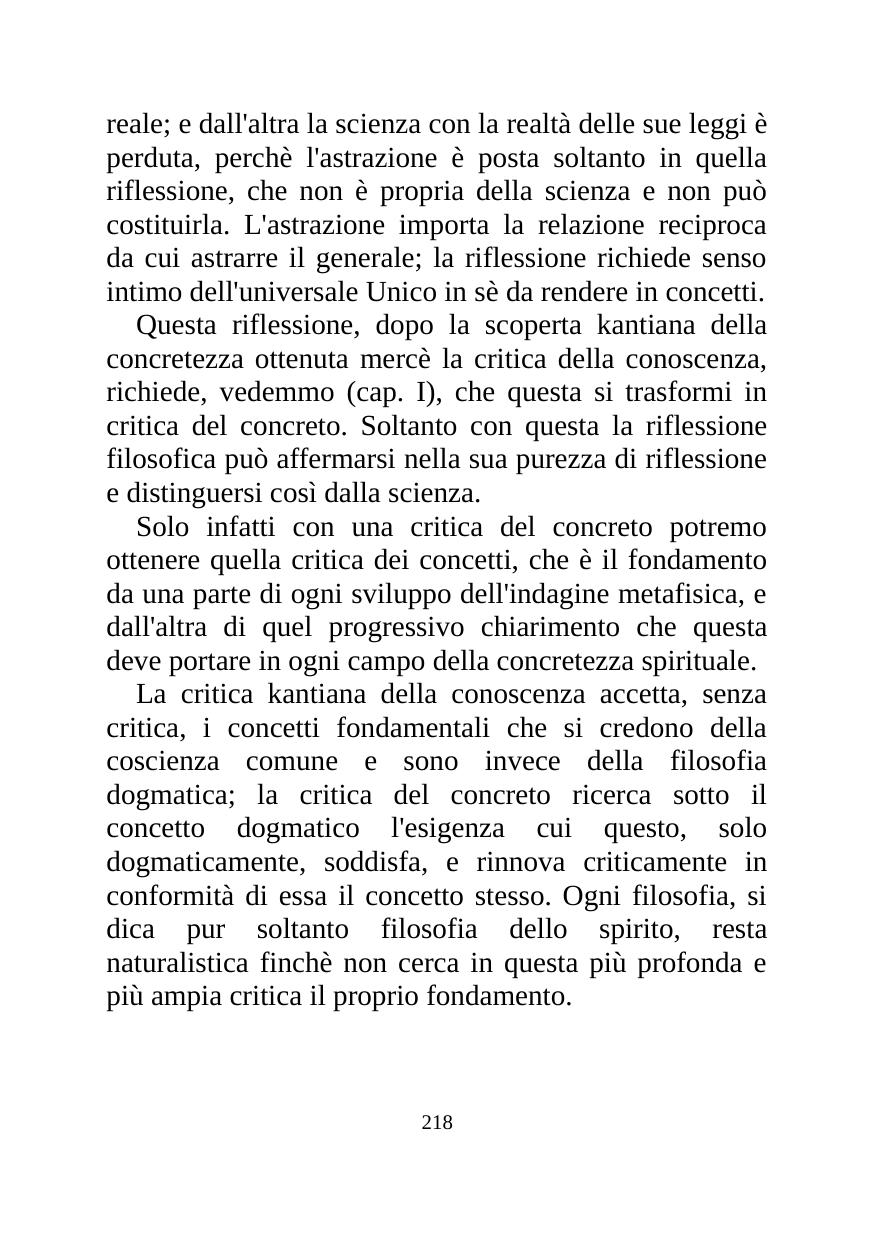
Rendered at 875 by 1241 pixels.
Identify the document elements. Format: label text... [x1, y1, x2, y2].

text Questa riflessione, dopo la scoperta kantiana della concretezza ottenuta mercè la critica della conoscenza, richiede, vedemmo (cap. I), che questa si trasformi in critica del concreto. Soltanto con questa la riflessione filosofica può affermarsi nella sua purezza di riflessione e distinguersi così dalla scienza. [106, 307, 768, 509]
text reale; e dall'altra la scienza con la realtà delle sue leggi è perduta, perchè l'astrazione è posta soltanto in quella riflessione, che non è propria della scienza e non può costituirla. L'astrazione importa la relazione reciproca da cui astrarre il generale; la riflessione richiede senso intimo dell'universale Unico in sè da rendere in concetti. [106, 106, 768, 307]
text La critica kantiana della conoscenza accetta, senza critica, i concetti fondamentali che si credono della coscienza comune e sono invece della filosofia dogmatica; la critica del concreto ricerca sotto il concetto dogmatico l'esigenza cui questo, solo dogmaticamente, soddisfa, e rinnova criticamente in conformità di essa il concetto stesso. Ogni filosofia, si dica pur soltanto filosofia dello spirito, resta naturalistica finchè non cerca in questa più profonda e più ampia critica il proprio fondamento. [106, 676, 768, 1012]
text Solo infatti con una critica del concreto potremo ottenere quella critica dei concetti, che è il fondamento da una parte di ogni sviluppo dell'indagine metafisica, e dall'altra di quel progressivo chiarimento che questa deve portare in ogni campo della concretezza spirituale. [106, 509, 768, 676]
